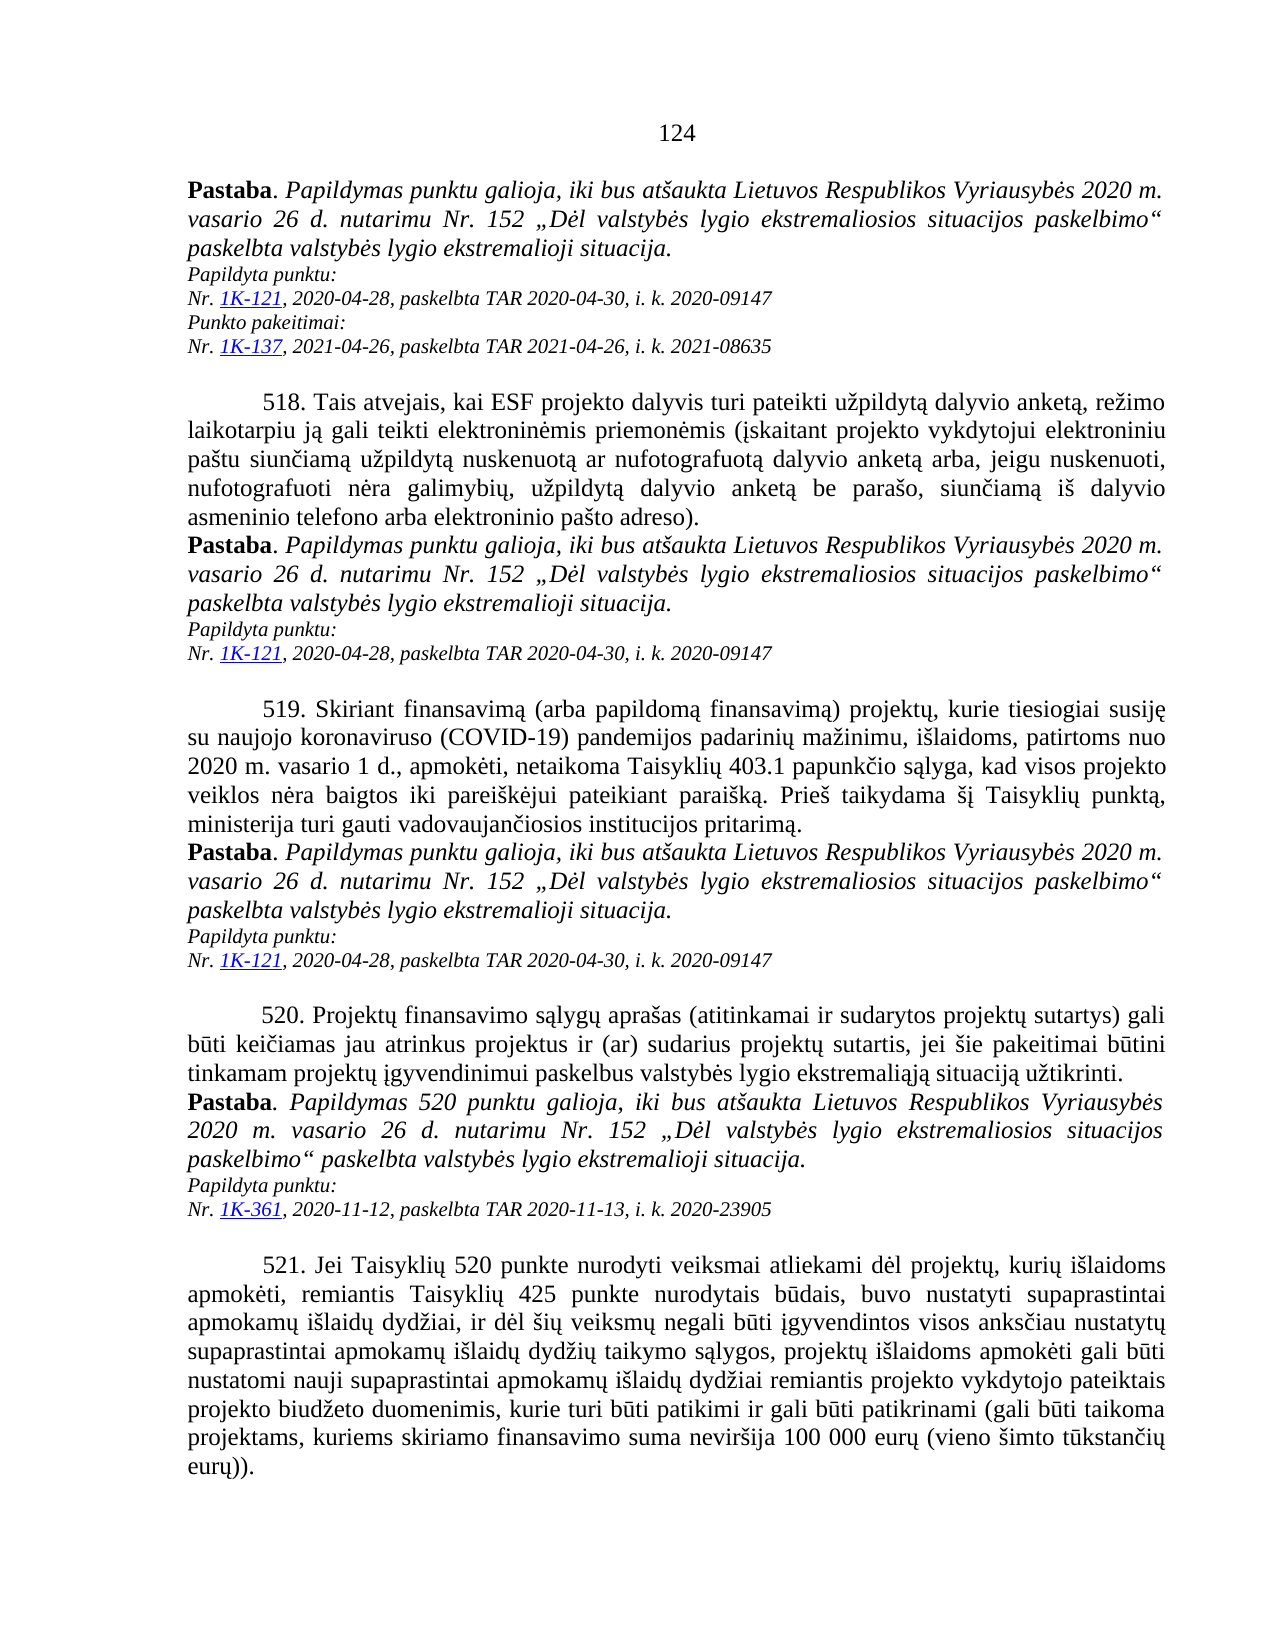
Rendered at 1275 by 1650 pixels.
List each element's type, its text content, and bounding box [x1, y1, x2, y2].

text 519. Skiriant finansavimą (arba papildomą finansavimą) projektų, kurie tiesiogiai susiję su naujojo koronaviruso (COVID-19) pandemijos padarinių mažinimu, išlaidoms, patirtoms nuo 2020 m. vasario 1 d., apmokėti, netaikoma Taisyklių 403.1 papunkčio sąlyga, kad visos projekto veiklos nėra baigtos iki pareiškėjui pateikiant paraišką. Prieš taikydama šį Taisyklių punktą, ministerija turi gauti vadovaujančiosios institucijos pritarimą. [187, 694, 1167, 837]
text Pastaba. Papildymas punktu galioja, iki bus atšaukta Lietuvos Respublikos Vyriausybės 2020 m. vasario 26 d. nutarimu Nr. 152 „Dėl valstybės lygio ekstremaliosios situacijos paskelbimo“ paskelbta valstybės lygio ekstremalioji situacija. [187, 176, 1167, 262]
text Nr. 1K-137, 2021-04-26, paskelbta TAR 2021-04-26, i. k. 2021-08635 [187, 334, 1167, 358]
text Papildyta punktu: [187, 1173, 1167, 1197]
text Nr. 1K-121, 2020-04-28, paskelbta TAR 2020-04-30, i. k. 2020-09147 [187, 641, 1167, 665]
text Punkto pakeitimai: [187, 310, 1167, 334]
text 520. Projektų finansavimo sąlygų aprašas (atitinkamai ir sudarytos projektų sutartys) gali būti keičiamas jau atrinkus projektus ir (ar) sudarius projektų sutartis, jei šie pakeitimai būtini tinkamam projektų įgyvendinimui paskelbus valstybės lygio ekstremaliąją situaciją užtikrinti. [187, 1001, 1167, 1087]
text Nr. 1K-121, 2020-04-28, paskelbta TAR 2020-04-30, i. k. 2020-09147 [187, 948, 1167, 972]
text Papildyta punktu: [187, 262, 1167, 286]
text 518. Tais atvejais, kai ESF projekto dalyvis turi pateikti užpildytą dalyvio anketą, režimo laikotarpiu ją gali teikti elektroninėmis priemonėmis (įskaitant projekto vykdytojui elektroniniu paštu siunčiamą užpildytą nuskenuotą ar nufotografuotą dalyvio anketą arba, jeigu nuskenuoti, nufotografuoti nėra galimybių, užpildytą dalyvio anketą be parašo, siunčiamą iš dalyvio asmeninio telefono arba elektroninio pašto adreso). [187, 387, 1167, 531]
text Papildyta punktu: [187, 617, 1167, 641]
text Pastaba. Papildymas 520 punktu galioja, iki bus atšaukta Lietuvos Respublikos Vyriausybės 2020 m. vasario 26 d. nutarimu Nr. 152 „Dėl valstybės lygio ekstremaliosios situacijos paskelbimo“ paskelbta valstybės lygio ekstremalioji situacija. [187, 1087, 1167, 1173]
text Pastaba. Papildymas punktu galioja, iki bus atšaukta Lietuvos Respublikos Vyriausybės 2020 m. vasario 26 d. nutarimu Nr. 152 „Dėl valstybės lygio ekstremaliosios situacijos paskelbimo“ paskelbta valstybės lygio ekstremalioji situacija. [187, 837, 1167, 924]
text Nr. 1K-121, 2020-04-28, paskelbta TAR 2020-04-30, i. k. 2020-09147 [187, 286, 1167, 310]
text Nr. 1K-361, 2020-11-12, paskelbta TAR 2020-11-13, i. k. 2020-23905 [187, 1197, 1167, 1221]
text Pastaba. Papildymas punktu galioja, iki bus atšaukta Lietuvos Respublikos Vyriausybės 2020 m. vasario 26 d. nutarimu Nr. 152 „Dėl valstybės lygio ekstremaliosios situacijos paskelbimo“ paskelbta valstybės lygio ekstremalioji situacija. [187, 531, 1167, 617]
text 521. Jei Taisyklių 520 punkte nurodyti veiksmai atliekami dėl projektų, kurių išlaidoms apmokėti, remiantis Taisyklių 425 punkte nurodytais būdais, buvo nustatyti supaprastintai apmokamų išlaidų dydžiai, ir dėl šių veiksmų negali būti įgyvendintos visos anksčiau nustatytų supaprastintai apmokamų išlaidų dydžių taikymo sąlygos, projektų išlaidoms apmokėti gali būti nustatomi nauji supaprastintai apmokamų išlaidų dydžiai remiantis projekto vykdytojo pateiktais projekto biudžeto duomenimis, kurie turi būti patikimi ir gali būti patikrinami (gali būti taikoma projektams, kuriems skiriamo finansavimo suma neviršija 100 000 eurų (vieno šimto tūkstančių eurų)). [187, 1250, 1167, 1480]
text Papildyta punktu: [187, 924, 1167, 948]
